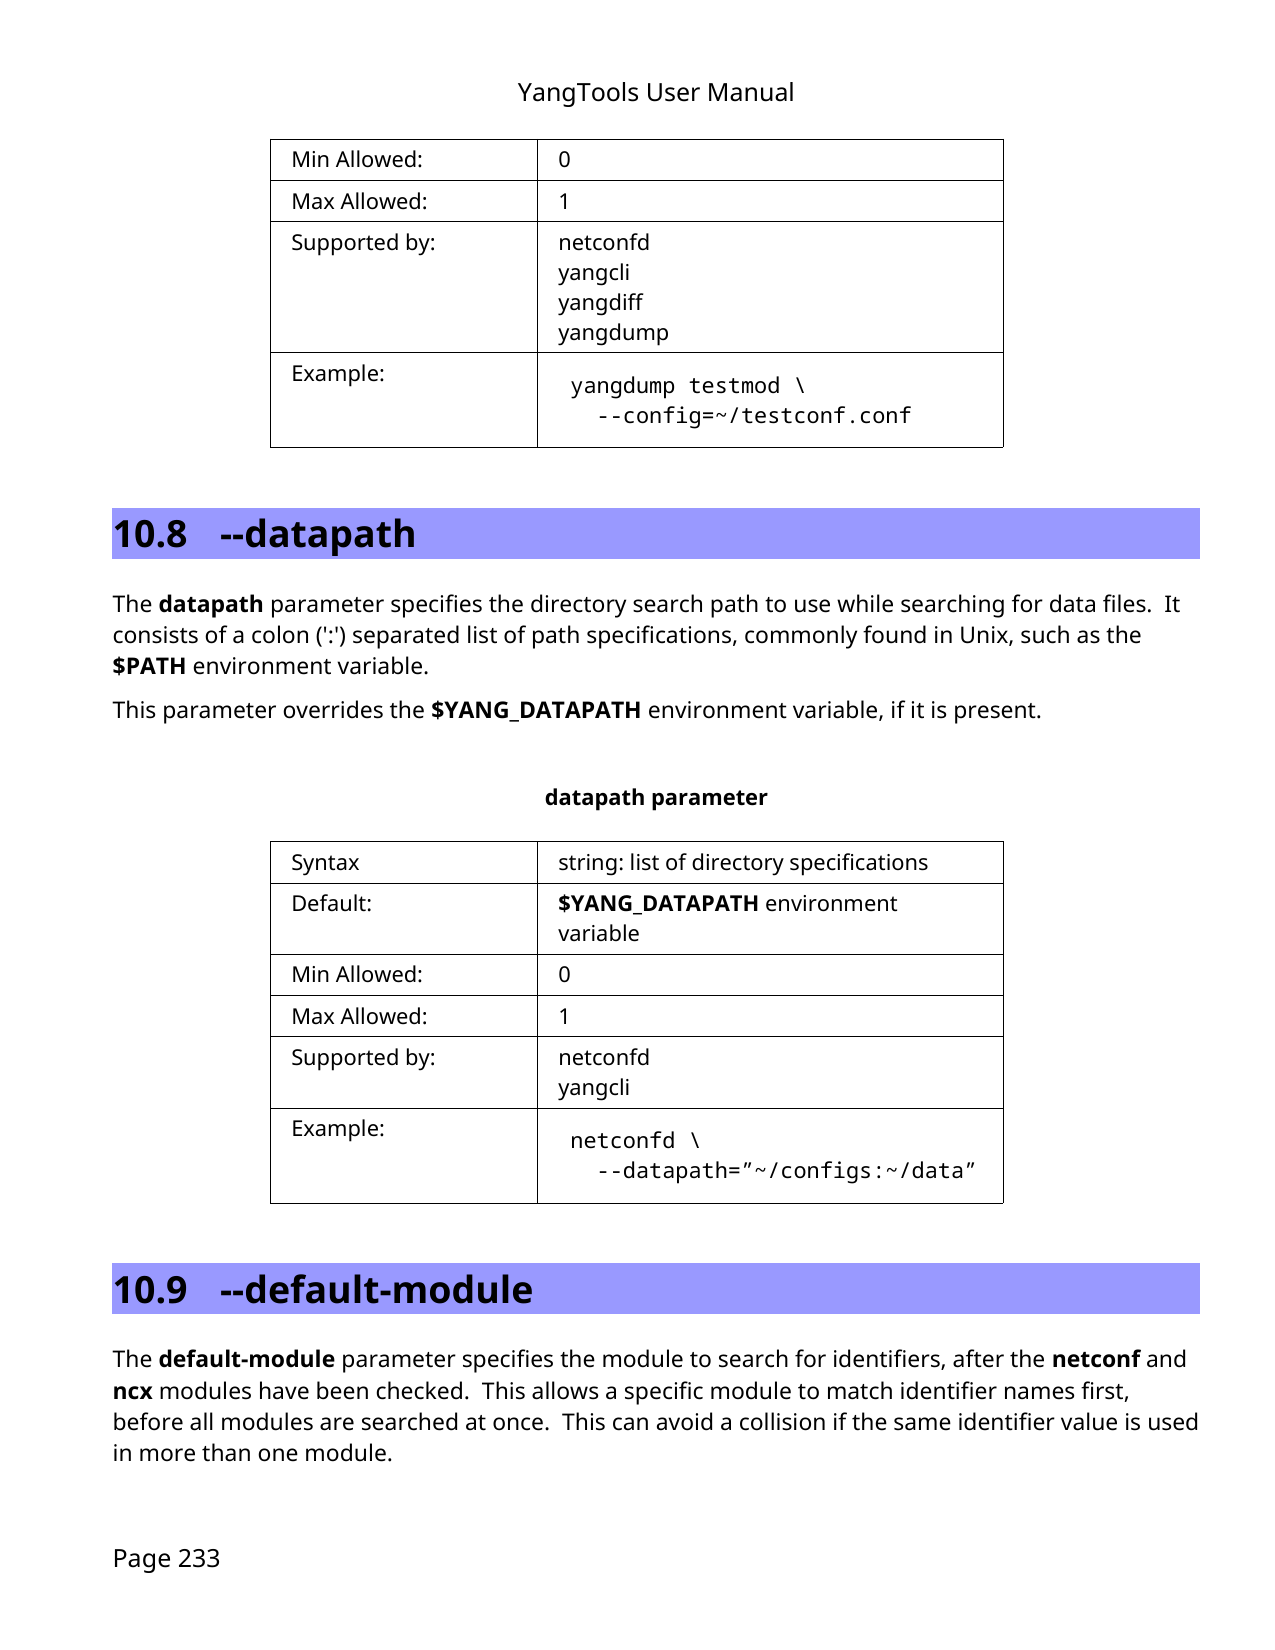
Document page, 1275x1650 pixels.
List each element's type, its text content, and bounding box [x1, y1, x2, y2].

table_cell netconfd yangcli [538, 1037, 1003, 1107]
table_cell $YANG_DATAPATH environment variable [538, 884, 1003, 954]
subtitle --datapath [112, 508, 1200, 559]
table_cell 1 [538, 181, 1003, 221]
text The default-module parameter specifies the module to search for identifiers, after the netconf and ncx modules have been checked. This allows a specific module to match identifier names first, before all modules are searched at once. This can avoid a collision if the same identifier value is used in more than one module. [112, 1343, 1200, 1468]
subtitle --default-module [112, 1263, 1200, 1314]
table_header string: list of directory specifications [538, 842, 1003, 882]
table_cell Min Allowed: [271, 955, 537, 995]
text The datapath parameter specifies the directory search path to use while searching for data files. It consists of a colon (':') separated list of path specifications, commonly found in Unix, such as the $PATH environment variable. [112, 588, 1200, 682]
text This parameter overrides the $YANG_DATAPATH environment variable, if it is present. [112, 694, 1200, 725]
table_cell Supported by: [271, 1037, 537, 1107]
table_cell netconfd yangcli yangdiff yangdump [538, 222, 1003, 352]
table_cell Example: [271, 1109, 537, 1203]
table_cell netconfd \ --datapath=”~/configs:~/data” [538, 1109, 1003, 1203]
table_header Syntax [271, 842, 537, 882]
table_cell Max Allowed: [271, 181, 537, 221]
table_cell 0 [538, 955, 1003, 995]
table_cell yangdump testmod \ --config=~/testconf.conf [538, 353, 1003, 447]
table_cell Default: [271, 884, 537, 954]
subtitle datapath parameter [127, 782, 1185, 811]
table_cell Example: [271, 353, 537, 447]
table_cell 1 [538, 996, 1003, 1036]
table_cell Max Allowed: [271, 996, 537, 1036]
table_cell 0 [538, 140, 1003, 180]
table_cell Min Allowed: [271, 140, 537, 180]
table_cell Supported by: [271, 222, 537, 352]
